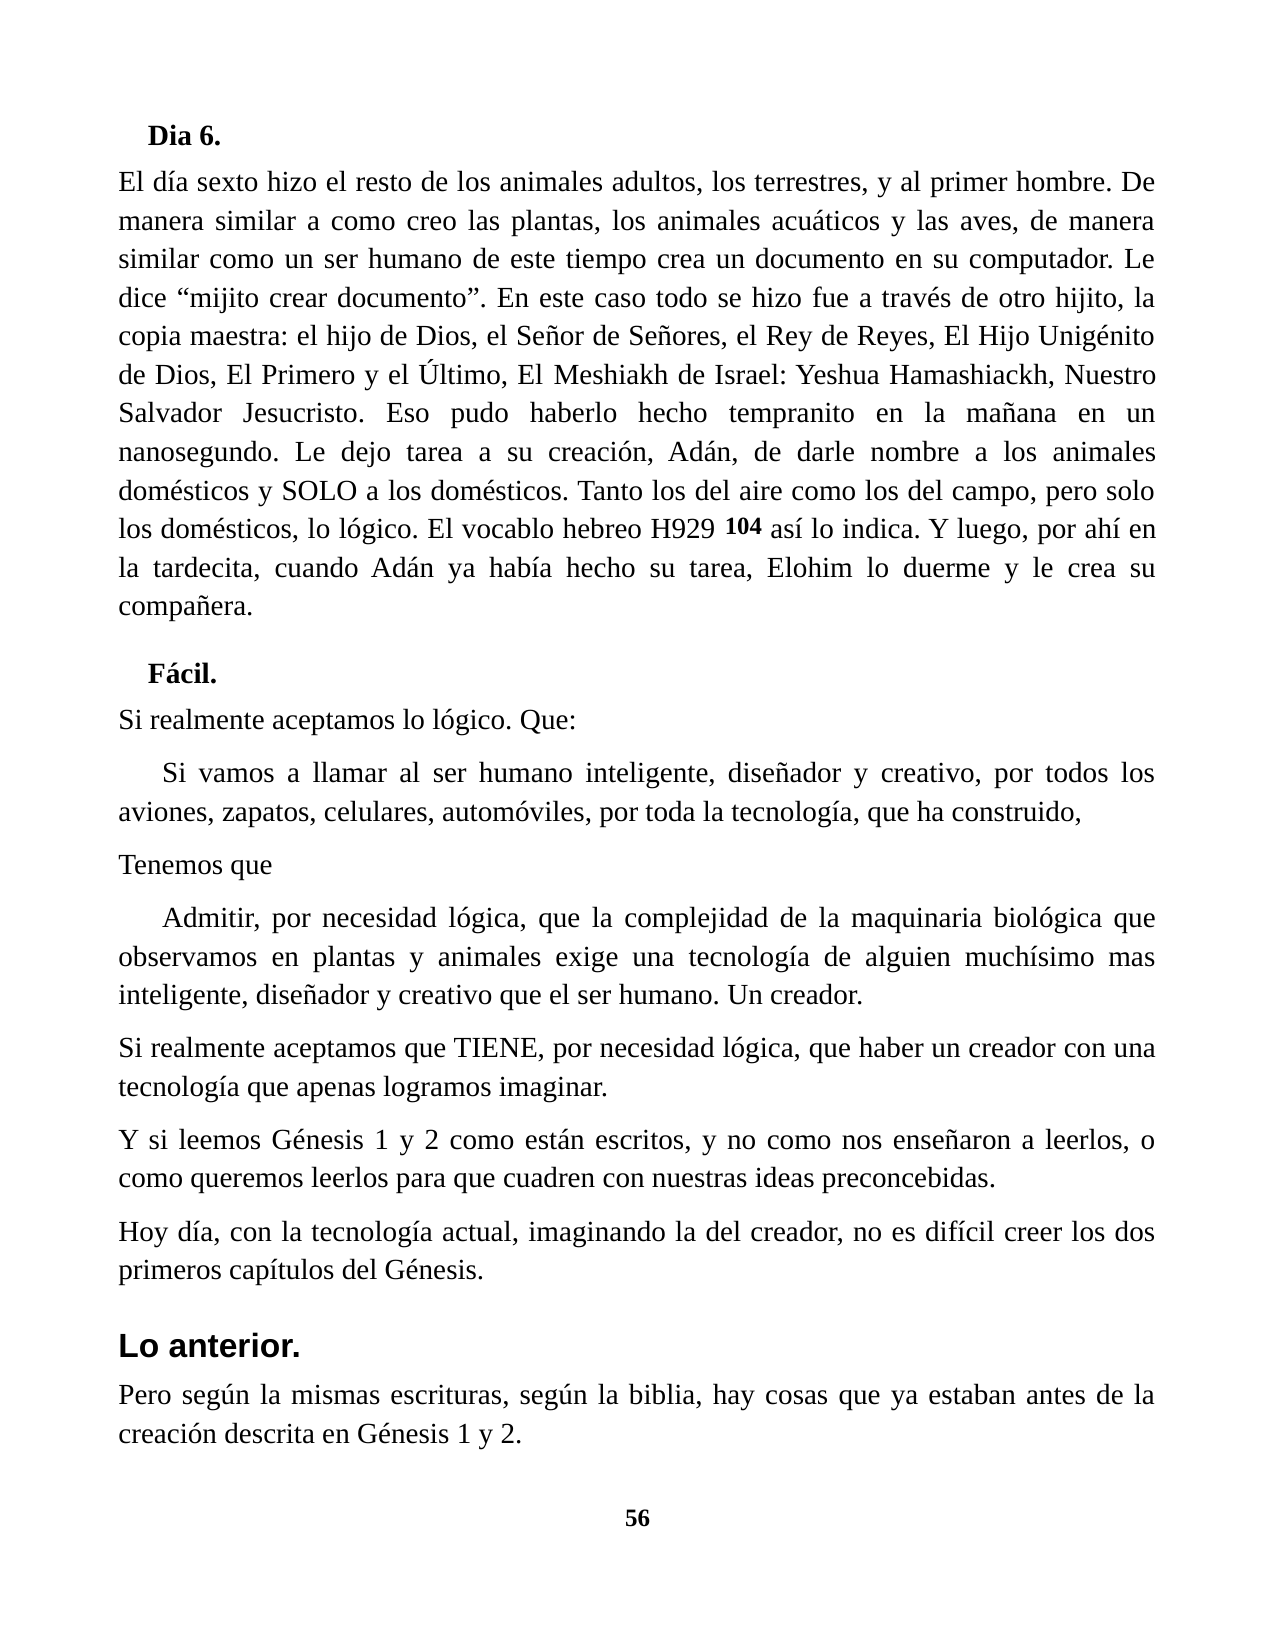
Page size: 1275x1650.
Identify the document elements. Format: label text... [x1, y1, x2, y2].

text Y si leemos Génesis 1 y 2 como están escritos, y no como nos enseñaron a leerlos, o como queremos leerlos para que cuadren con nuestras ideas preconcebidas. [118, 1122, 1157, 1194]
text Hoy día, con la tecnología actual, imaginando la del creador, no es difícil creer los dos primeros capítulos del Génesis. [118, 1214, 1157, 1286]
subtitle Dia 6. [148, 118, 1157, 152]
text Si realmente aceptamos que TIENE, por necesidad lógica, que haber un creador con una tecnología que apenas logramos imaginar. [118, 1030, 1157, 1102]
text El día sexto hizo el resto de los animales adultos, los terrestres, y al primer hombre. De manera similar a como creo las plantas, los animales acuáticos y las aves, de manera similar como un ser humano de este tiempo crea un documento en su computador. Le dice “mijito crear documento”. En este caso todo se hizo fue a través de otro hijito, la copia maestra: el hijo de Dios, el Señor de Señores, el Rey de Reyes, El Hijo Unigénito de Dios, El Primero y el Último, El Meshiakh de Israel: Yeshua Hamashiackh, Nuestro Salvador Jesucristo. Eso pudo haberlo hecho tempranito en la mañana en un nanosegundo. Le dejo tarea a su creación, Adán, de darle nombre a los animales domésticos y SOLO a los domésticos. Tanto los del aire como los del campo, pero solo los domésticos, lo lógico. El vocablo hebreo H929 así lo indica. Y luego, por ahí en la tardecita, cuando Adán ya había hecho su tarea, Elohim lo duerme y le crea su compañera. [118, 164, 1157, 622]
subtitle Lo anterior. [118, 1326, 1157, 1365]
text Si vamos a llamar al ser humano inteligente, diseñador y creativo, por todos los aviones, zapatos, celulares, automóviles, por toda la tecnología, que ha construido, [118, 755, 1157, 827]
text Pero según la mismas escrituras, según la biblia, hay cosas que ya estaban antes de la creación descrita en Génesis 1 y 2. [118, 1377, 1157, 1449]
text Tenemos que [118, 847, 1157, 881]
text Admitir, por necesidad lógica, que la complejidad de la maquinaria biológica que observamos en plantas y animales exige una tecnología de alguien muchísimo mas inteligente, diseñador y creativo que el ser humano. Un creador. [118, 900, 1157, 1011]
subtitle Fácil. [148, 656, 1157, 690]
text Si realmente aceptamos lo lógico. Que: [118, 702, 1157, 736]
